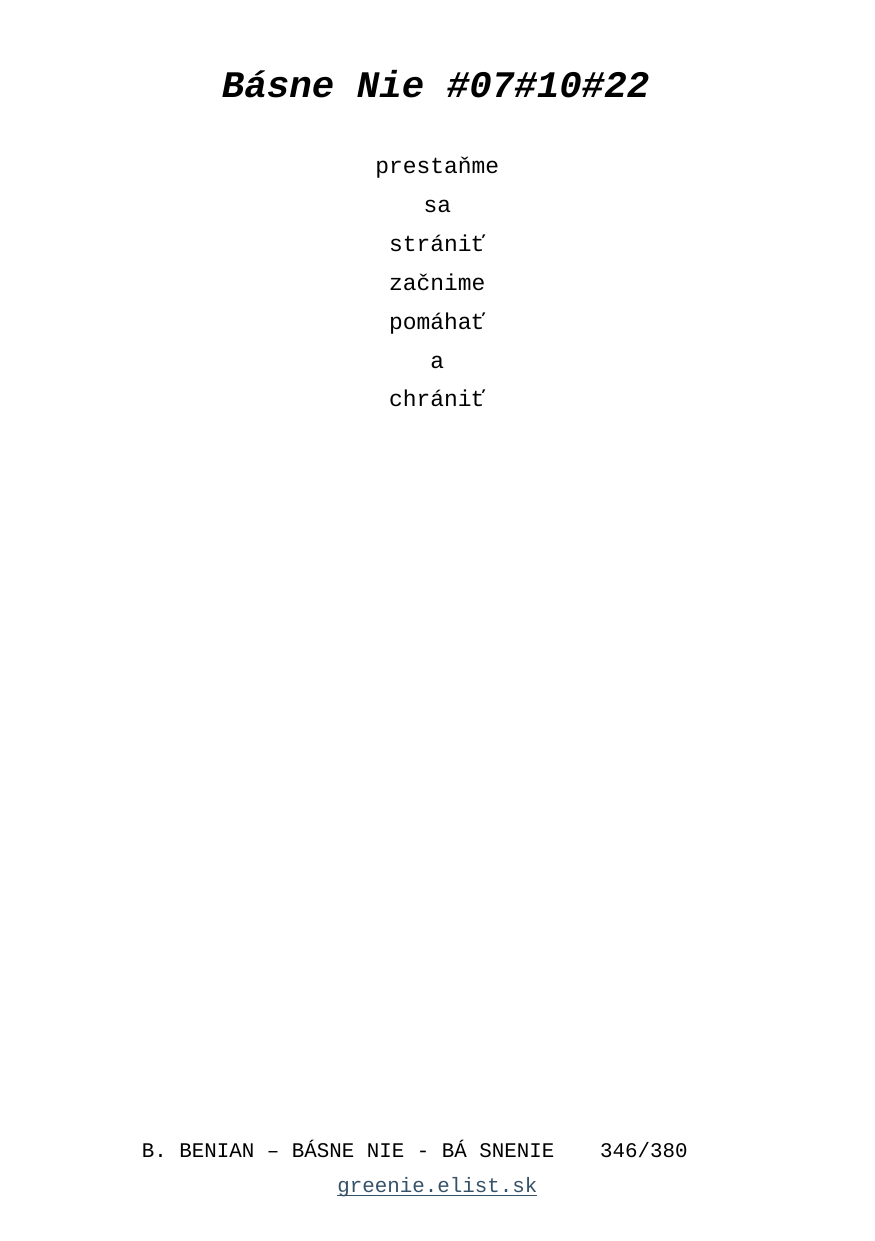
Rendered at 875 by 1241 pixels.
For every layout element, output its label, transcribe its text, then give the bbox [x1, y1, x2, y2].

text prestaňme sa strániť začnime pomáhať a chrániť [41, 155, 833, 414]
subtitle Básne Nie #07#10#22 [41, 66, 833, 109]
